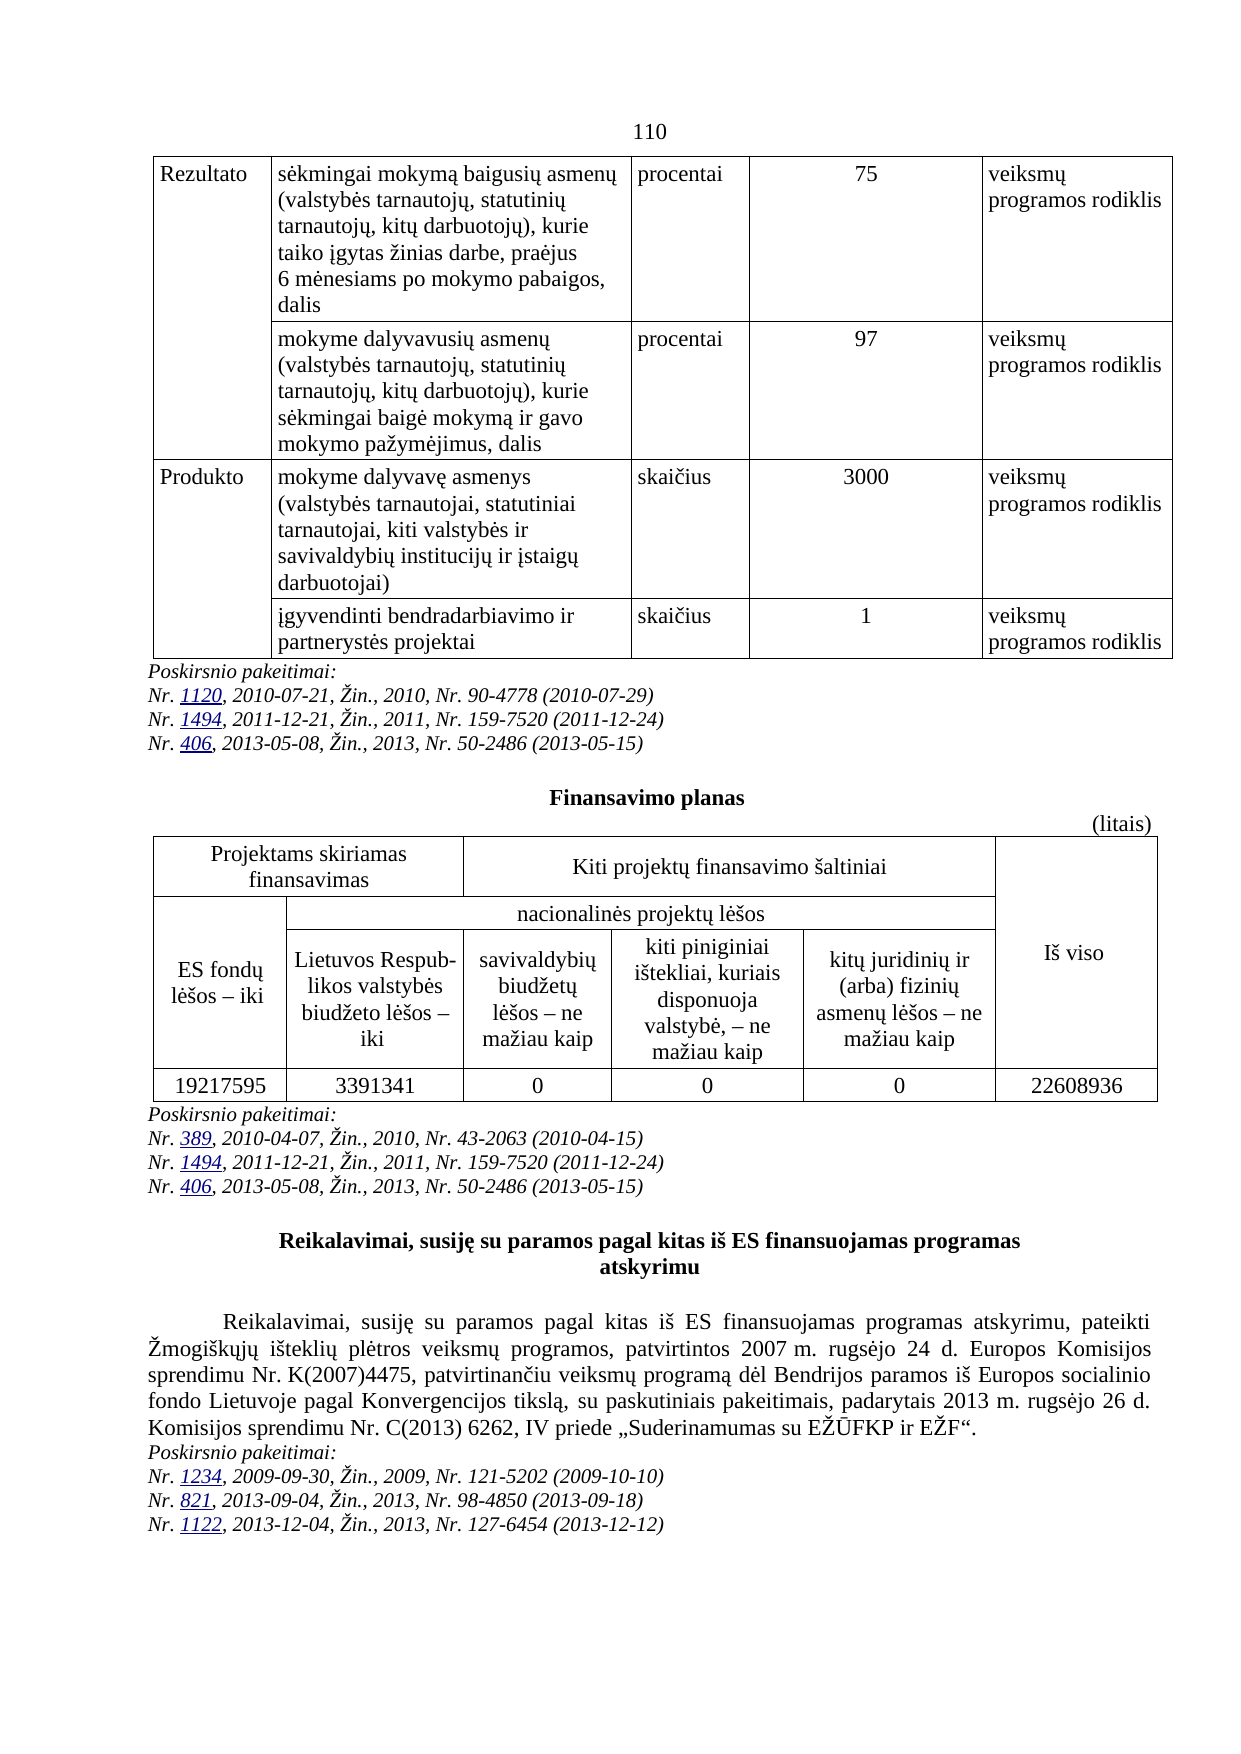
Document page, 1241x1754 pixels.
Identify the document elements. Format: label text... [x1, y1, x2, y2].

table_cell procentai [632, 157, 749, 321]
table_cell 0 [804, 1069, 995, 1101]
table_cell kiti piniginiai ištekliai, kuriais disponuoja valstybė, – ne mažiau kaip [612, 930, 803, 1068]
table_cell 3000 [750, 460, 982, 598]
table_cell Lietuvos Res­pub­likos valstybės biudžeto lėšos – iki [287, 930, 463, 1068]
table_cell veiksmų programos rodiklis [983, 157, 1172, 321]
table_cell veiksmų programos rodiklis [983, 322, 1172, 459]
table_cell 0 [612, 1069, 803, 1101]
text Nr. 406, 2013-05-08, Žin., 2013, Nr. 50-2486 (2013-05-15) [148, 1174, 1152, 1198]
table_header Projektams skiriamas finansavimas [154, 837, 463, 896]
text Finansavimo planas [148, 783, 1152, 810]
table_cell savivaldybių biudžetų lėšos – ne mažiau kaip [464, 930, 611, 1068]
table_cell mokyme dalyvavusių asmenų (valstybės tarnautojų, statutinių tarnautojų, kitų darbuotojų), kurie sėkmingai baigė mokymą ir gavo mokymo pažymėjimus, dalis [272, 322, 631, 459]
table_cell mokyme dalyvavę asmenys (valstybės tarnautojai, statutiniai tarnautojai, kiti valstybės ir savivaldybių institucijų ir įstaigų darbuotojai) [272, 460, 631, 598]
text Poskirsnio pakeitimai: [148, 1440, 1152, 1464]
table_cell veiksmų programos rodiklis [983, 460, 1172, 598]
text Reikalavimai, susiję su paramos pagal kitas iš ES finansuojamas programas atskyrimu, pateikti Žmogiškųjų išteklių plėtros veiksmų programos, patvirtintos 2007 m. rugsėjo 24 d. Europos Komisijos sprendimu Nr. K(2007)4475, patvirtinančiu veiksmų programą dėl Bendrijos paramos iš Europos socialinio fondo Lietuvoje pagal Konvergencijos tikslą, su paskutiniais pakeitimais, padarytais 2013 m. rugsėjo 26 d. Komisijos sprendimu Nr. C(2013) 6262, IV priede „Suderinamumas su EŽŪFKP ir EŽF“. [148, 1308, 1152, 1440]
text Nr. 1120, 2010-07-21, Žin., 2010, Nr. 90-4778 (2010-07-29) [148, 683, 1152, 707]
text Nr. 406, 2013-05-08, Žin., 2013, Nr. 50-2486 (2013-05-15) [148, 731, 1152, 755]
text Nr. 1234, 2009-09-30, Žin., 2009, Nr. 121-5202 (2009-10-10) [148, 1464, 1152, 1488]
text Reikalavimai, susiję su paramos pagal kitas iš ES finansuojamas programas atskyrimu [148, 1227, 1152, 1280]
text Nr. 389, 2010-04-07, Žin., 2010, Nr. 43-2063 (2010-04-15) [148, 1126, 1152, 1150]
table_cell 19217595 [154, 1069, 286, 1101]
text Poskirsnio pakeitimai: [148, 658, 1152, 683]
table_cell procentai [632, 322, 749, 459]
text Nr. 1122, 2013-12-04, Žin., 2013, Nr. 127-6454 (2013-12-12) [148, 1512, 1152, 1536]
table_cell 75 [750, 157, 982, 321]
table_cell 1 [750, 599, 982, 657]
table_header Kiti projektų finansavimo šaltiniai [464, 837, 995, 896]
table_cell Rezultato [154, 157, 271, 459]
text (litais) [103, 810, 1152, 836]
table_cell 3391341 [287, 1069, 463, 1101]
text Nr. 1494, 2011-12-21, Žin., 2011, Nr. 159-7520 (2011-12-24) [148, 1150, 1152, 1174]
table_cell skaičius [632, 599, 749, 657]
table_header Iš viso [996, 837, 1157, 1068]
table_cell 97 [750, 322, 982, 459]
text Poskirsnio pakeitimai: [148, 1102, 1152, 1126]
table_cell veiksmų programos rodiklis [983, 599, 1172, 657]
text Nr. 1494, 2011-12-21, Žin., 2011, Nr. 159-7520 (2011-12-24) [148, 707, 1152, 731]
table_cell Produkto [154, 460, 271, 657]
table_cell sėkmingai mokymą baigusių asmenų (valstybės tarnautojų, statutinių tarnautojų, kitų darbuotojų), kurie taiko įgytas žinias darbe, praėjus 6 mėnesiams po mokymo pabaigos, dalis [272, 157, 631, 321]
table_cell 0 [464, 1069, 611, 1101]
table_cell nacionalinės projektų lėšos [287, 897, 995, 929]
table_cell įgyvendinti bendradarbiavimo ir partnerystės projektai [272, 599, 631, 657]
table_cell kitų juridinių ir (arba) fizinių asmenų lėšos – ne mažiau kaip [804, 930, 995, 1068]
table_cell ES fondų lėšos – iki [154, 897, 286, 1068]
table_cell skaičius [632, 460, 749, 598]
table_cell 22608936 [996, 1069, 1157, 1101]
text Nr. 821, 2013-09-04, Žin., 2013, Nr. 98-4850 (2013-09-18) [148, 1488, 1152, 1512]
